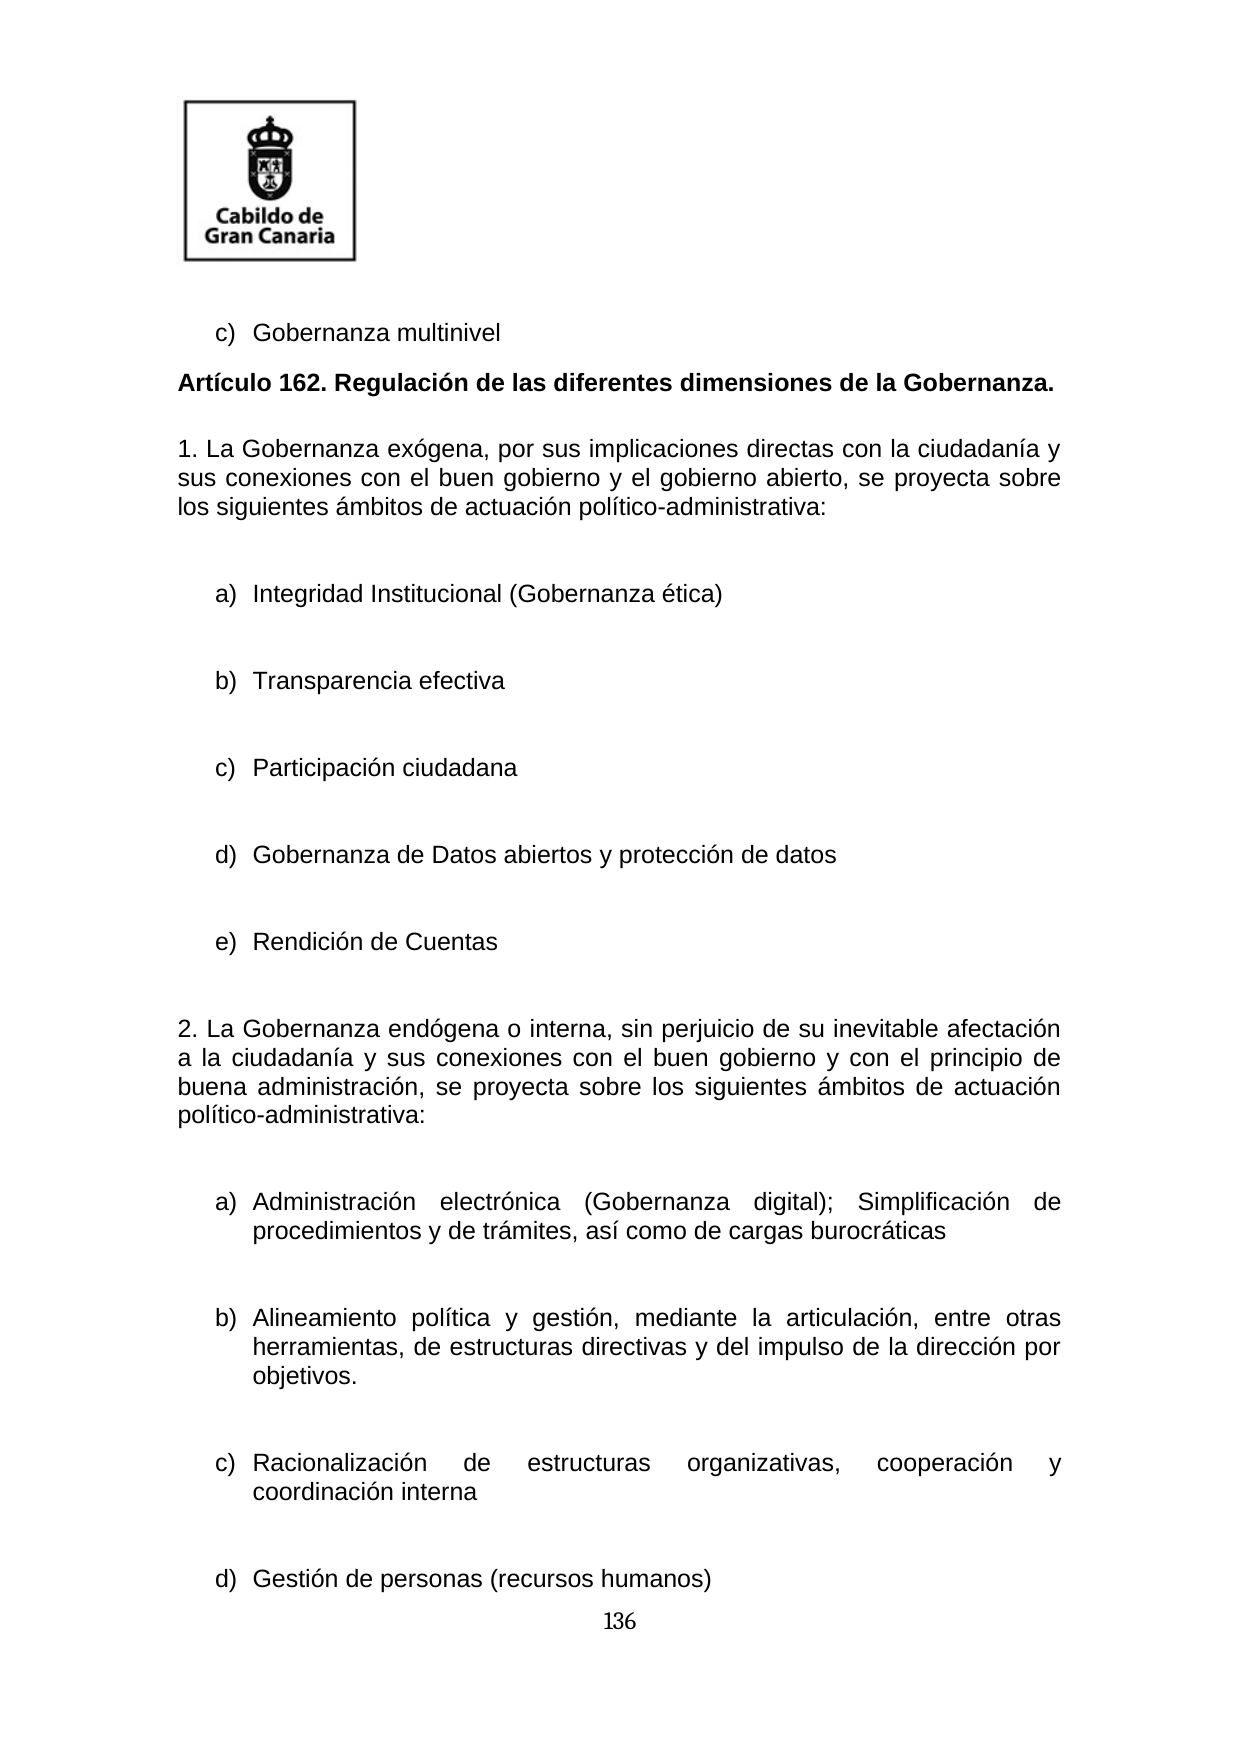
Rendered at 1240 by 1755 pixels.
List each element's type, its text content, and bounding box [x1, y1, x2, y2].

list Participación ciudadana [215, 753, 1062, 781]
list Rendición de Cuentas [215, 927, 1062, 956]
text 1. La Gobernanza exógena, por sus implicaciones directas con la ciudadanía y sus conexiones con el buen gobierno y el gobierno abierto, se proyecta sobre los siguientes ámbitos de actuación político-administrativa: [177, 434, 1062, 520]
list Gestión de personas (recursos humanos) [215, 1563, 1062, 1592]
list Administración electrónica (Gobernanza digital); Simplificación de procedimientos y de trámites, así como de cargas burocráticas [215, 1187, 1062, 1245]
text Artículo 162. Regulación de las diferentes dimensiones de la Gobernanza. [177, 367, 1062, 396]
list Integridad Institucional (Gobernanza ética) [215, 578, 1062, 607]
list Gobernanza multinivel [215, 318, 1062, 346]
list Gobernanza de Datos abiertos y protección de datos [215, 840, 1062, 868]
list Transparencia efectiva [215, 666, 1062, 694]
text 2. La Gobernanza endógena o interna, sin perjuicio de su inevitable afectación a la ciudadanía y sus conexiones con el buen gobierno y con el principio de buena administración, se proyecta sobre los siguientes ámbitos de actuación político-administrativa: [177, 1014, 1062, 1129]
list Racionalización de estructuras organizativas, cooperación y coordinación interna [215, 1448, 1062, 1505]
list Alineamiento política y gestión, mediante la articulación, entre otras herramientas, de estructuras directivas y del impulso de la dirección por objetivos. [215, 1303, 1062, 1389]
